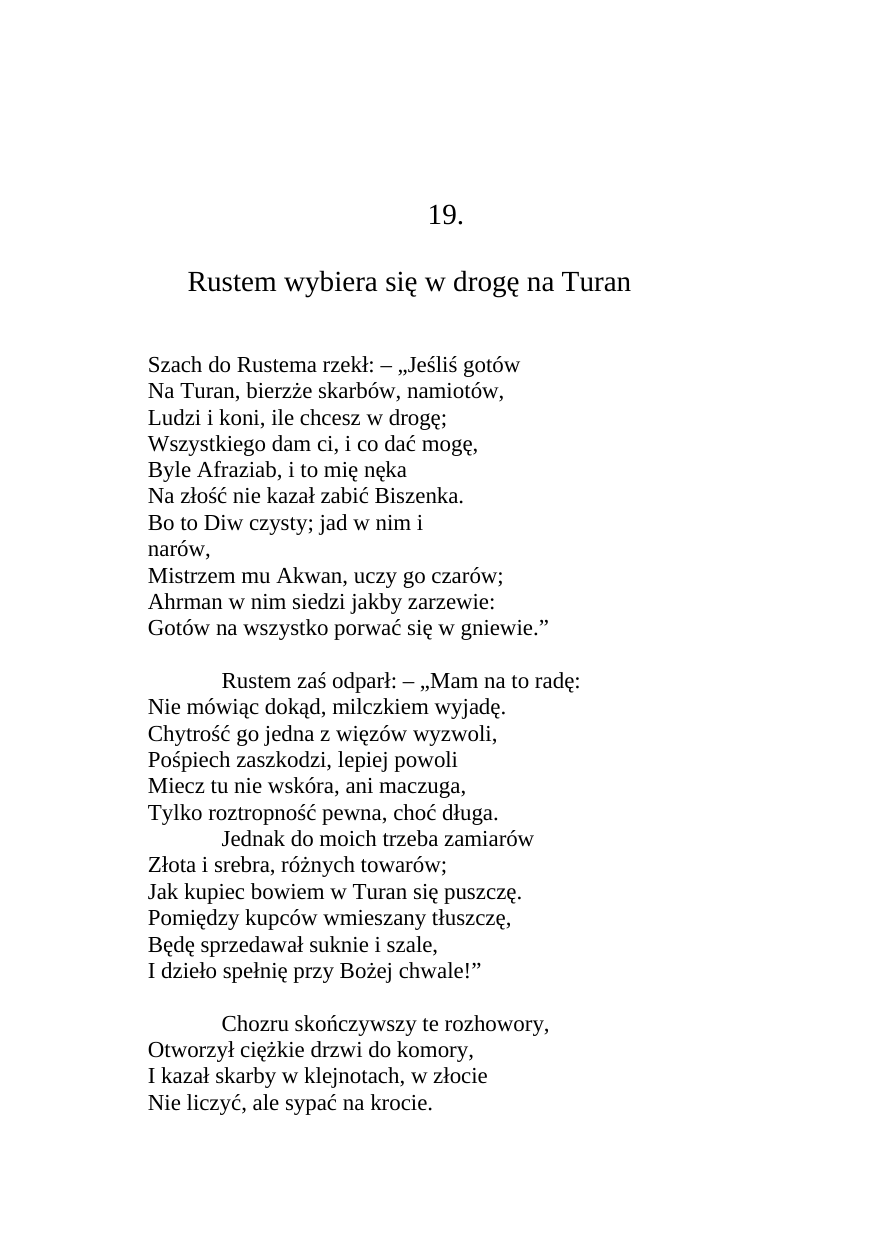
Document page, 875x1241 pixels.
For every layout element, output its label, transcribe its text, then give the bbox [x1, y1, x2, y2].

text Rustem wybiera się w drogę na Turan [187, 264, 757, 298]
text Chytrość go jedna z więzów wyzwoli, Pośpiech zaszkodzi, lepiej powoli Miecz tu nie wskóra, ani maczuga, Tylko roztropność pewna, choć długa. [148, 720, 500, 825]
subtitle 19. [153, 197, 738, 231]
text I dzieło spełnię przy Bożej chwale!” [148, 957, 757, 983]
text Mistrzem mu Akwan, uczy go czarów; Ahrman w nim siedzi jakby zarzewie: Gotów na wszystko porwać się w gniewie.” [148, 562, 551, 641]
text Szach do Rustema rzekł: – „Jeśliś gotów Na Turan, bierzże skarbów, namiotów, Ludzi i koni, ile chcesz w drogę; Wszystkiego dam ci, i co dać mogę, Byle Afraziab, i to mię nęka [148, 351, 521, 483]
text Na złość nie kazał zabić Biszenka. Bo to Diw czysty; jad w nim i narów, [148, 483, 492, 562]
text Jak kupiec bowiem w Turan się puszczę. Pomiędzy kupców wmieszany tłuszczę, Będę sprzedawał suknie i szale, [148, 878, 524, 957]
text Jednak do moich trzeba zamiarów Złota i srebra, różnych towarów; [148, 825, 536, 878]
text Rustem zaś odparł: – „Mam na to radę: Nie mówiąc dokąd, milczkiem wyjadę. [148, 667, 582, 720]
text Chozru skończywszy te rozhowory, Otworzył ciężkie drzwi do komory, [148, 1010, 551, 1062]
text I kazał skarby w klejnotach, w złocie Nie liczyć, ale sypać na krocie. [148, 1062, 489, 1115]
